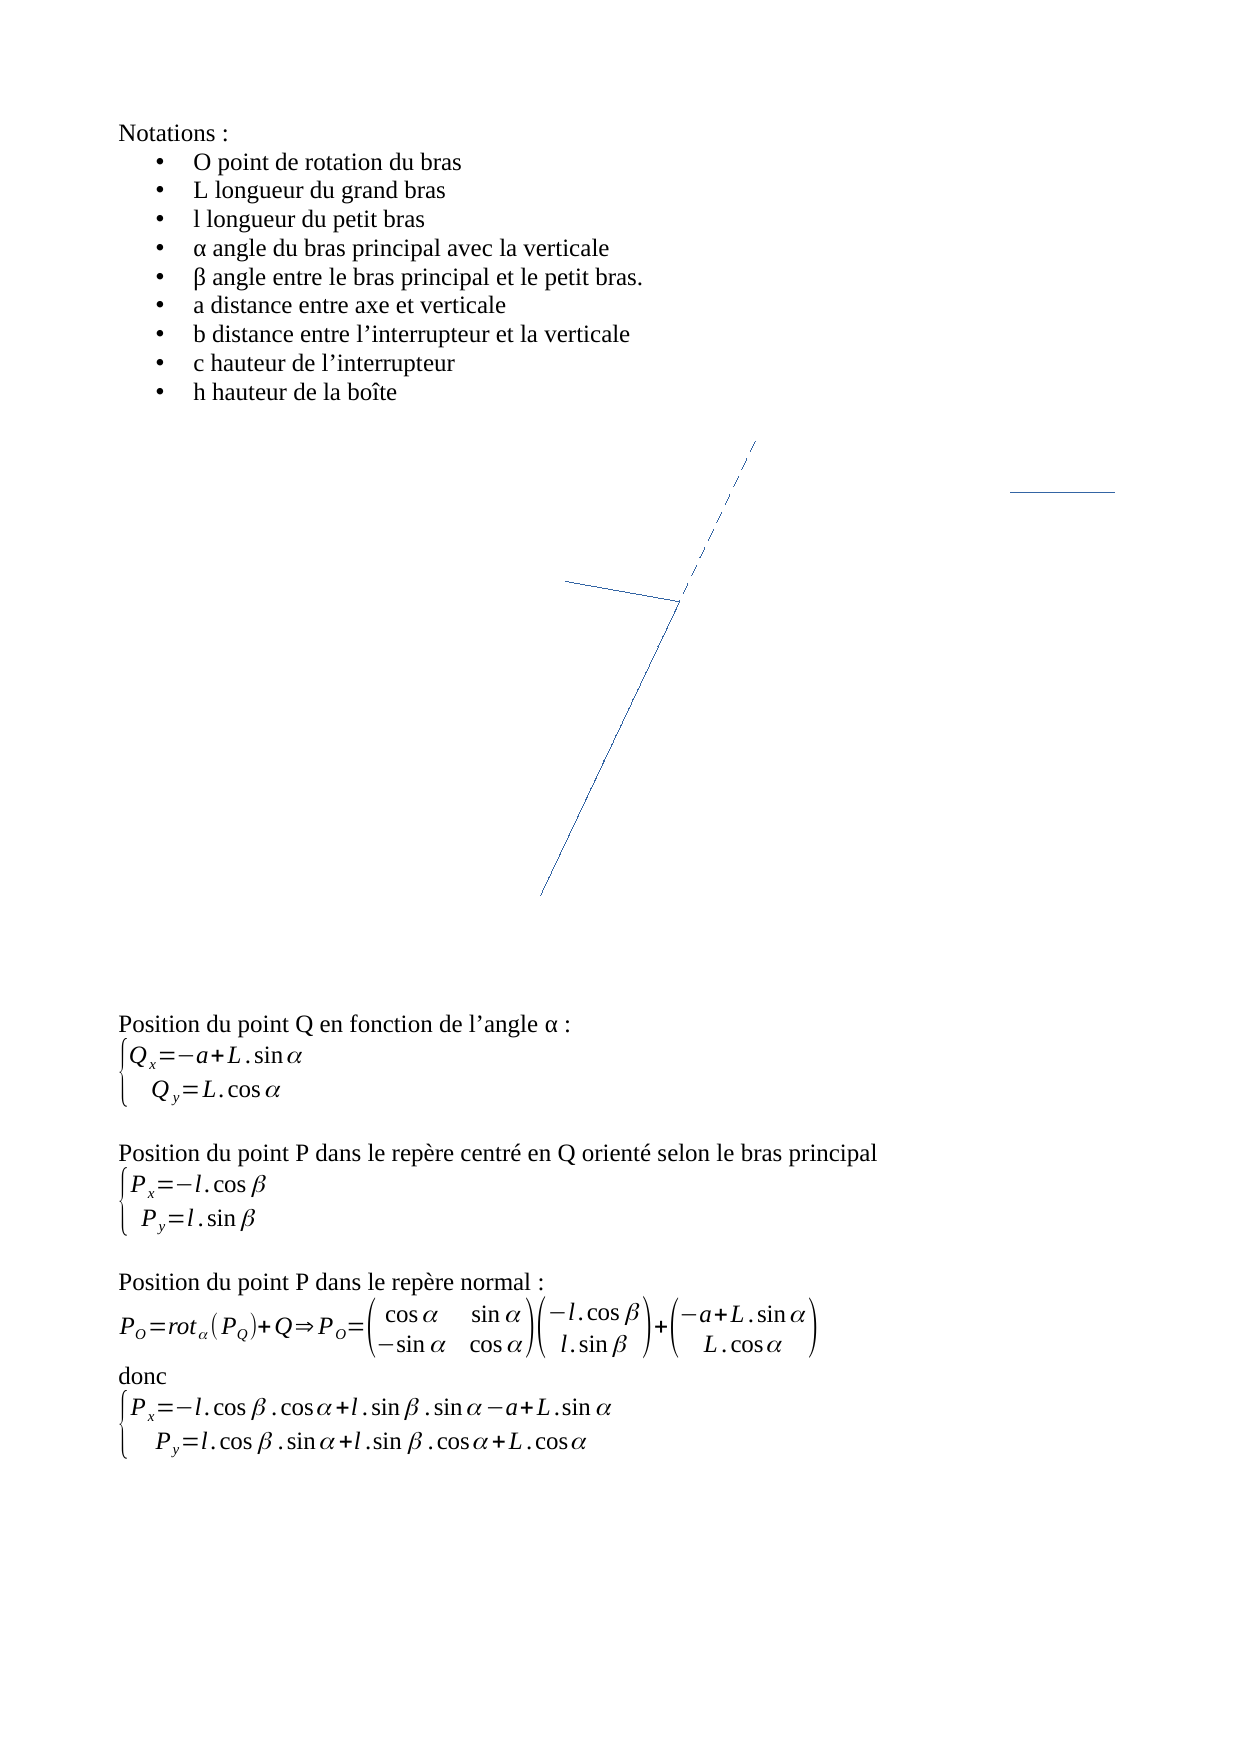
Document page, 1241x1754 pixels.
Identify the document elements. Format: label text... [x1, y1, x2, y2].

text donc [118, 1361, 1122, 1390]
list β angle entre le bras principal et le petit bras. [156, 262, 1122, 291]
list h hauteur de la boîte [156, 377, 1122, 406]
text Position du point P dans le repère normal : [118, 1267, 1122, 1296]
text Position du point P dans le repère centré en Q orienté selon le bras principal [118, 1138, 1122, 1167]
list l longueur du petit bras [156, 204, 1122, 233]
text Notations : [118, 118, 1122, 147]
list b distance entre l’interrupteur et la verticale [156, 319, 1122, 348]
list a distance entre axe et verticale [156, 291, 1122, 319]
list c hauteur de l’interrupteur [156, 348, 1122, 377]
text Position du point Q en fonction de l’angle α : [118, 1009, 1122, 1038]
list O point de rotation du bras [156, 147, 1122, 176]
list L longueur du grand bras [156, 176, 1122, 204]
list α angle du bras principal avec la verticale [156, 233, 1122, 262]
